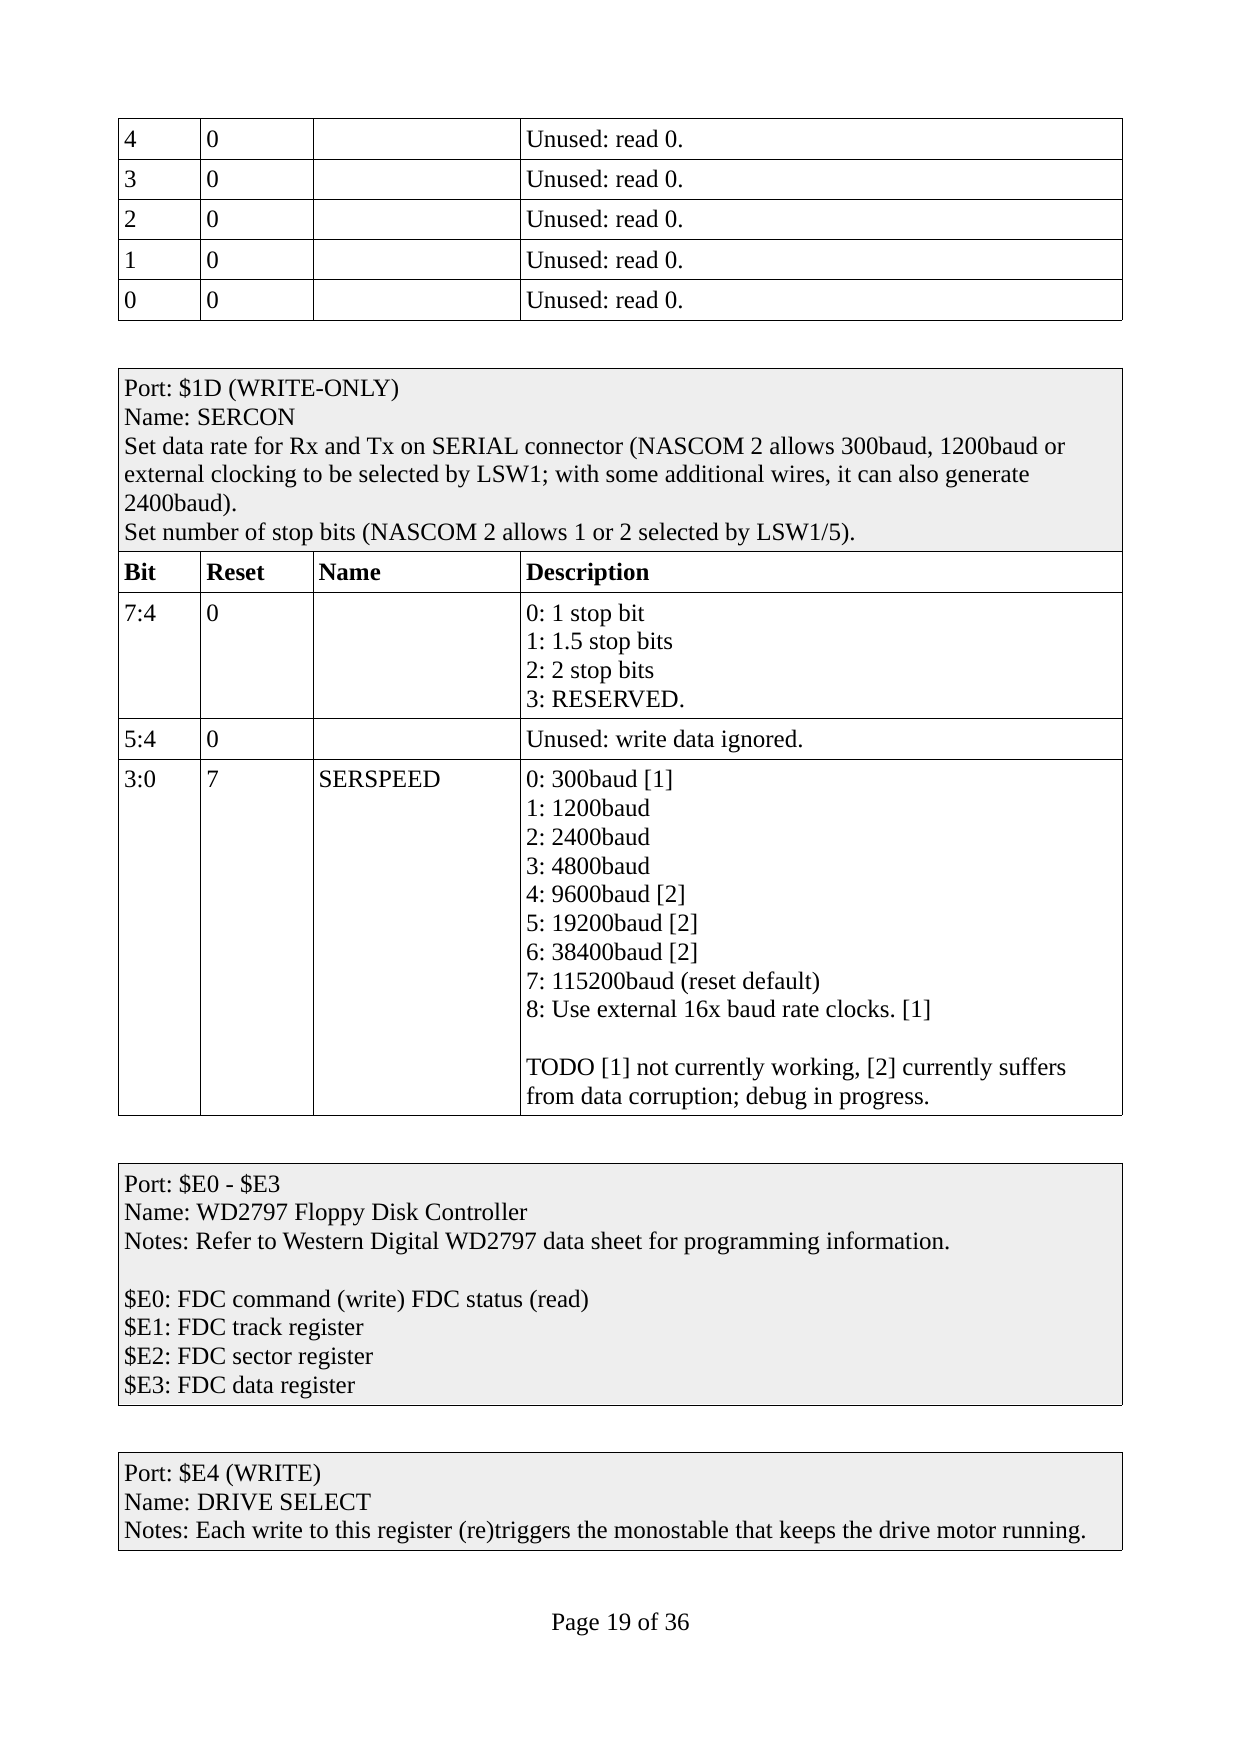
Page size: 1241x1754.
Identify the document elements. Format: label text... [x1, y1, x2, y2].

table_cell Unused: read 0. [521, 240, 1122, 279]
table_cell 0 [119, 280, 200, 320]
table_cell 7 [201, 760, 313, 1115]
table_cell 0 [201, 119, 313, 158]
table_cell 3 [119, 160, 200, 199]
table_cell 0 [201, 593, 313, 718]
table_cell Unused: read 0. [521, 160, 1122, 199]
table_cell 0: 300baud [1] 1: 1200baud 2: 2400baud 3: 4800baud 4: 9600baud [2] 5: 19200baud [2] 6: 38400baud [2] 7: 115200baud (reset default) 8: Use external 16x baud rate clocks. [1] TODO [1] not currently working, [2] currently suffers from data corruption; debug in progress. [521, 760, 1122, 1115]
table_cell Bit [119, 552, 200, 592]
table_cell 7:4 [119, 593, 200, 718]
table_cell 0 [201, 719, 313, 759]
table_cell 0 [201, 160, 313, 199]
table_cell Name [314, 552, 520, 592]
table_cell 2 [119, 200, 200, 239]
table_cell Reset [201, 552, 313, 592]
table_cell 1 [119, 240, 200, 279]
table_header Port: $1D (WRITE-ONLY) Name: SERCON Set data rate for Rx and Tx on SERIAL connector (NASCOM 2 allows 300baud, 1200baud or external clocking to be selected by LSW1; with some additional wires, it can also generate 2400baud). Set number of stop bits (NASCOM 2 allows 1 or 2 selected by LSW1/5). [119, 369, 1122, 551]
table_cell Unused: read 0. [521, 119, 1122, 158]
table_cell Unused: write data ignored. [521, 719, 1122, 759]
table_cell [314, 593, 520, 718]
table_cell 0: 1 stop bit 1: 1.5 stop bits 2: 2 stop bits 3: RESERVED. [521, 593, 1122, 718]
table_cell [314, 160, 520, 199]
table_cell 5:4 [119, 719, 200, 759]
table_cell SERSPEED [314, 760, 520, 1115]
table_cell 0 [201, 280, 313, 320]
table_header Port: $E0 - $E3 Name: WD2797 Floppy Disk Controller Notes: Refer to Western Digital WD2797 data sheet for programming information. $E0: FDC command (write) FDC status (read) $E1: FDC track register $E2: FDC sector register $E3: FDC data register [119, 1164, 1122, 1404]
table_cell 0 [201, 200, 313, 239]
table_cell Unused: read 0. [521, 280, 1122, 320]
table_cell 3:0 [119, 760, 200, 1115]
table_cell [314, 200, 520, 239]
table_cell 4 [119, 119, 200, 158]
table_header Port: $E4 (WRITE) Name: DRIVE SELECT Notes: Each write to this register (re)triggers the monostable that keeps the drive motor running. [119, 1453, 1122, 1550]
table_cell 0 [201, 240, 313, 279]
table_cell [314, 119, 520, 158]
table_cell [314, 719, 520, 759]
table_cell [314, 240, 520, 279]
table_cell Unused: read 0. [521, 200, 1122, 239]
table_cell [314, 280, 520, 320]
table_cell Description [521, 552, 1122, 592]
